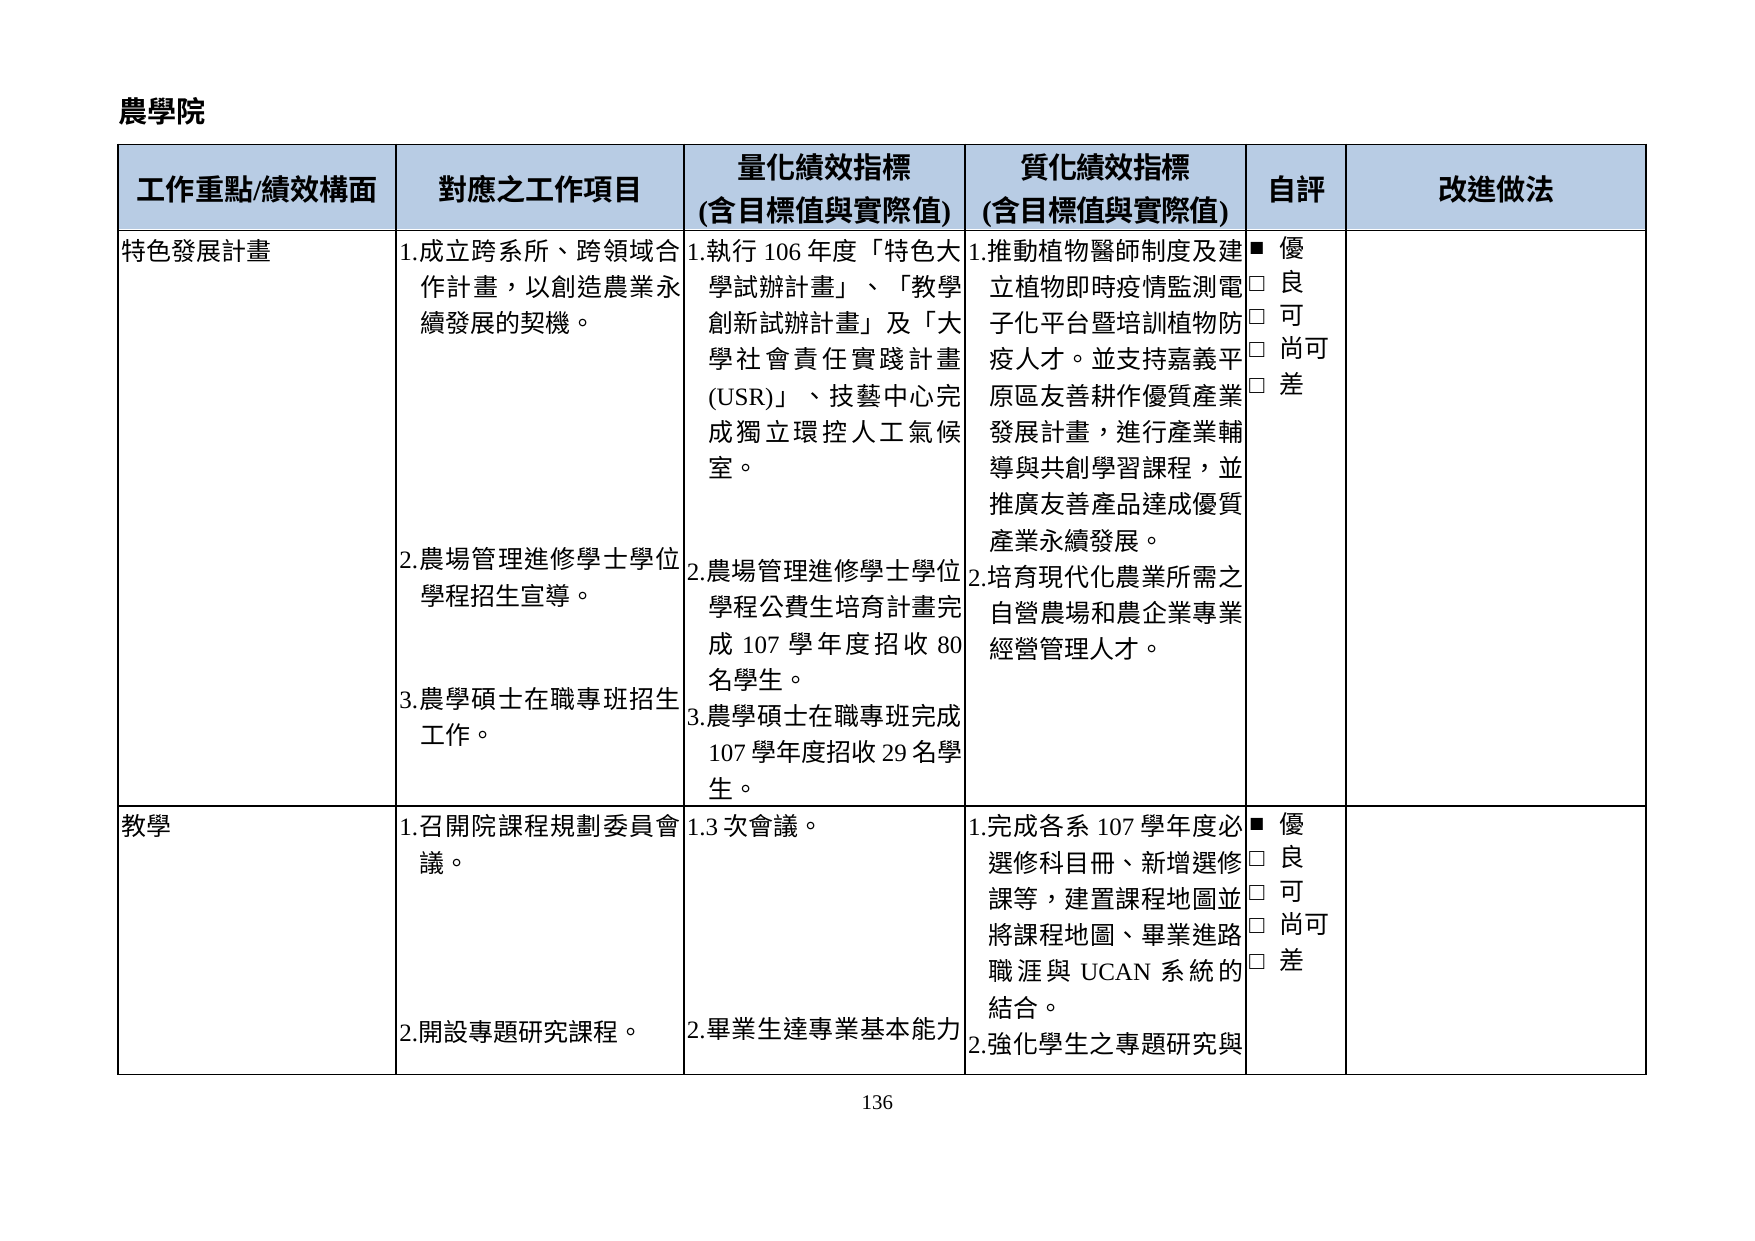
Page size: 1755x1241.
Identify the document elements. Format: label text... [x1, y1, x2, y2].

table_cell 1.成立跨系所、跨領域合作計畫，以創造農業永續發展的契機。 2.農場管理進修學士學位學程招生宣導。 3.農學碩士在職專班招生工作。 [397, 231, 683, 805]
table_cell 1.3次會議。 2.畢業生達專業基本能力 [685, 807, 964, 1073]
text 農學院 [118, 89, 1636, 131]
table_header 質化績效指標 (含目標值與實際值) [966, 145, 1245, 229]
table_cell [1347, 231, 1645, 805]
table_cell 1.執行106年度「特色大學試辦計畫」、「教學創新試辦計畫」及「大學社會責任實踐計畫(USR)」、技藝中心完成獨立環控人工氣候室。 2.農場管理進修學士學位學程公費生培育計畫完成107學年度招收80名學生。 3.農學碩士在職專班完成107學年度招收29名學生。 [685, 231, 964, 805]
table_header 對應之工作項目 [397, 145, 683, 229]
table_cell 1.推動植物醫師制度及建立植物即時疫情監測電子化平台暨培訓植物防疫人才。並支持嘉義平原區友善耕作優質產業發展計畫，進行產業輔導與共創學習課程，並推廣友善產品達成優質產業永續發展。 2.培育現代化農業所需之自營農場和農企業專業經營管理人才。 [966, 231, 1245, 805]
table_header 工作重點/績效構面 [119, 145, 395, 229]
table_cell ■ 優 □ 良 □ 可 □ 尚可 □ 差 [1247, 807, 1345, 1073]
table_cell 1.召開院課程規劃委員會議。 2.開設專題研究課程。 [397, 807, 683, 1073]
table_header 量化績效指標 (含目標值與實際值) [685, 145, 964, 229]
table_cell 特色發展計畫 [119, 231, 395, 805]
table_cell 教學 [119, 807, 395, 1073]
table_cell [1347, 807, 1645, 1073]
table_cell ■ 優 □ 良 □ 可 □ 尚可 □ 差 [1247, 231, 1345, 805]
table_header 改進做法 [1347, 145, 1645, 229]
table_header 自評 [1247, 145, 1345, 229]
table_cell 1.完成各系107學年度必選修科目冊、新增選修課等，建置課程地圖並將課程地圖、畢業進路職涯與UCAN系統的結合。 2.強化學生之專題研究與 [966, 807, 1245, 1073]
